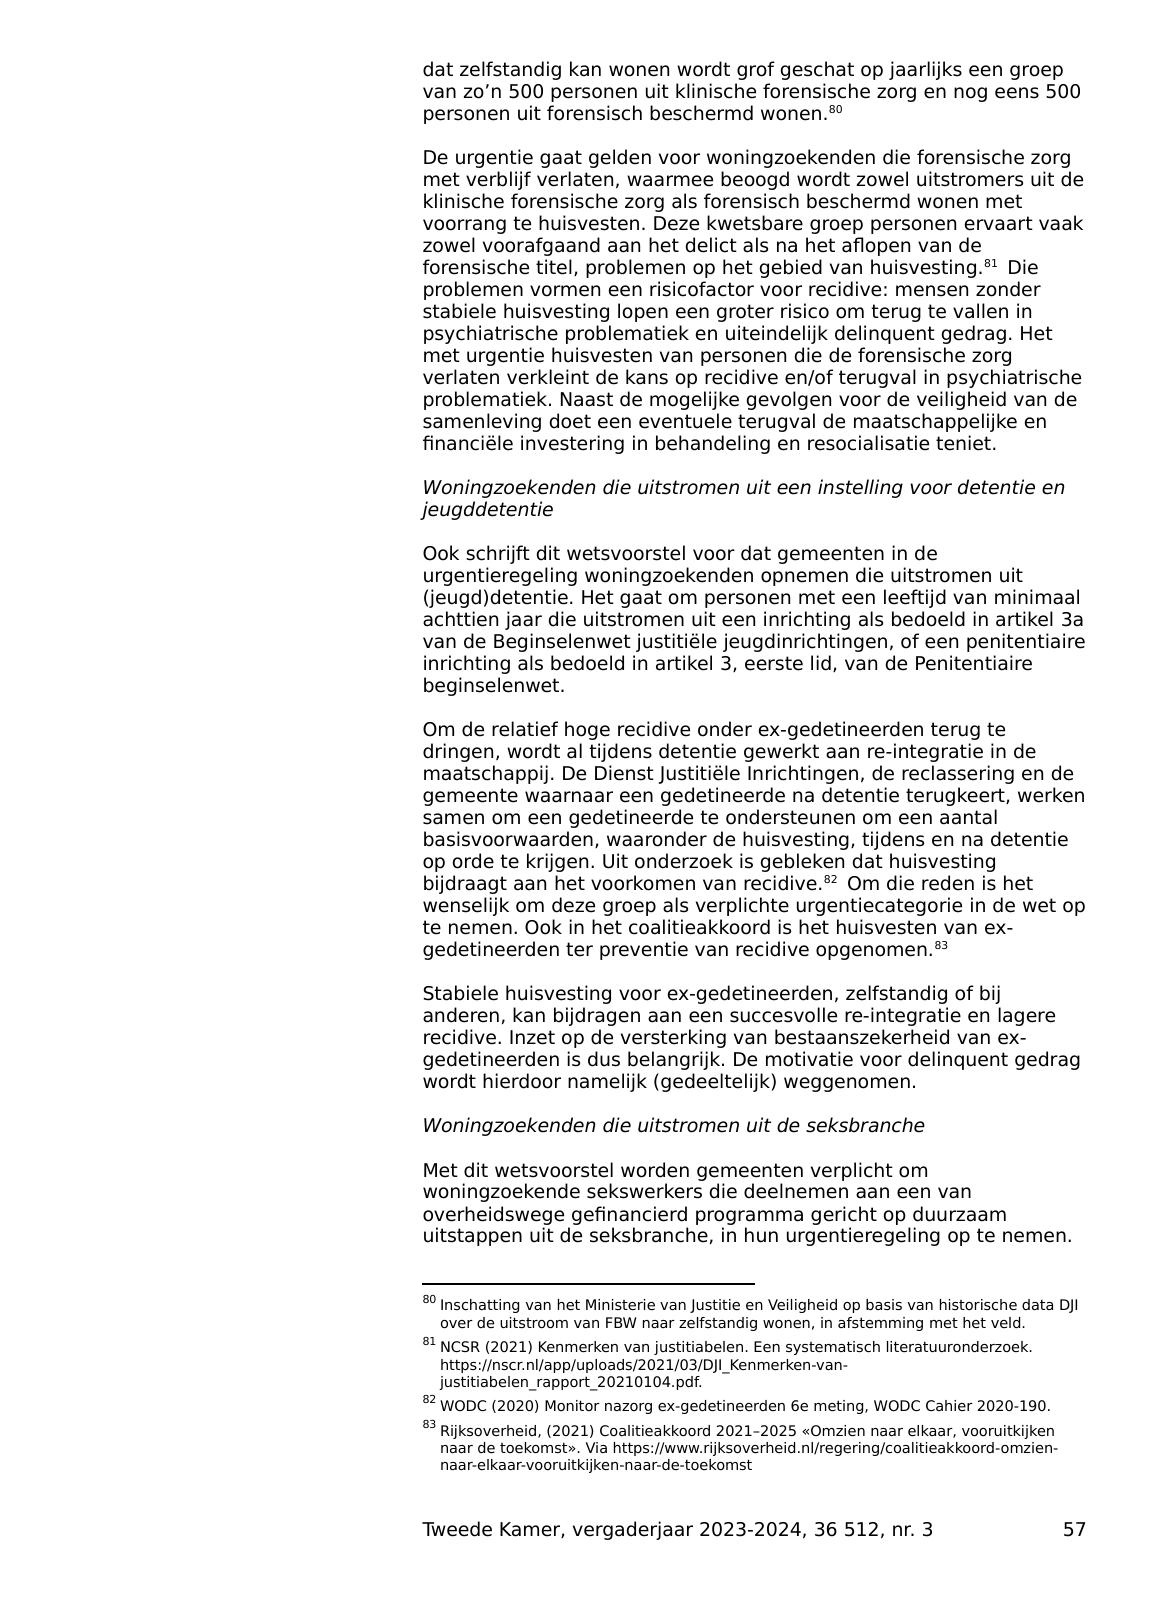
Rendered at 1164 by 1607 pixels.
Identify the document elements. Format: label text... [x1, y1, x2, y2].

text dat zelfstandig kan wonen wordt grof geschat op jaarlijks een groep van zo’n 500 personen uit klinische forensische zorg en nog eens 500 personen uit forensisch beschermd wonen. [422, 59, 1087, 125]
text Rijksoverheid, (2021) Coalitieakkoord 2021–2025 «Omzien naar elkaar, vooruitkijken naar de toekomst». Via https://www.rijksoverheid.nl/regering/coalitieakkoord-omzien-naar-elkaar-vooruitkijken-naar-de-toekomst [422, 1418, 1087, 1474]
subtitle Woningzoekenden die uitstromen uit een instelling voor detentie en jeugddetentie [422, 477, 1087, 521]
text Met dit wetsvoorstel worden gemeenten verplicht om woningzoekende sekswerkers die deelnemen aan een van overheidswege gefinancierd programma gericht op duurzaam uitstappen uit de seksbranche, in hun urgentieregeling op te nemen. [422, 1159, 1087, 1247]
text Inschatting van het Ministerie van Justitie en Veiligheid op basis van historische data DJI over de uitstroom van FBW naar zelfstandig wonen, in afstemming met het veld. [422, 1293, 1087, 1332]
subtitle Woningzoekenden die uitstromen uit de seksbranche [422, 1115, 1087, 1137]
text Om de relatief hoge recidive onder ex-gedetineerden terug te dringen, wordt al tijdens detentie gewerkt aan re-integratie in de maatschappij. De Dienst Justitiële Inrichtingen, de reclassering en de gemeente waarnaar een gedetineerde na detentie terugkeert, werken samen om een gedetineerde te ondersteunen om een aantal basisvoorwaarden, waaronder de huisvesting, tijdens en na detentie op orde te krijgen. Uit onderzoek is gebleken dat huisvesting bijdraagt aan het voorkomen van recidive. Om die reden is het wenselijk om deze groep als verplichte urgentiecategorie in de wet op te nemen. Ook in het coalitieakkoord is het huisvesten van ex-gedetineerden ter preventie van recidive opgenomen. [422, 719, 1087, 961]
text Stabiele huisvesting voor ex-gedetineerden, zelfstandig of bij anderen, kan bijdragen aan een succesvolle re-integratie en lagere recidive. Inzet op de versterking van bestaanszekerheid van ex-gedetineerden is dus belangrijk. De motivatie voor delinquent gedrag wordt hierdoor namelijk (gedeeltelijk) weggenomen. [422, 983, 1087, 1093]
text Ook schrijft dit wetsvoorstel voor dat gemeenten in de urgentieregeling woningzoekenden opnemen die uitstromen uit (jeugd)detentie. Het gaat om personen met een leeftijd van minimaal achttien jaar die uitstromen uit een inrichting als bedoeld in artikel 3a van de Beginselenwet justitiële jeugdinrichtingen, of een penitentiaire inrichting als bedoeld in artikel 3, eerste lid, van de Penitentiaire beginselenwet. [422, 543, 1087, 697]
text WODC (2020) Monitor nazorg ex-gedetineerden 6e meting, WODC Cahier 2020-190. [422, 1393, 1087, 1416]
text NCSR (2021) Kenmerken van justitiabelen. Een systematisch literatuuronderzoek. https://nscr.nl/app/uploads/2021/03/DJI_Kenmerken-van-justitiabelen_rapport_20210104.pdf. [422, 1335, 1087, 1391]
text De urgentie gaat gelden voor woningzoekenden die forensische zorg met verblijf verlaten, waarmee beoogd wordt zowel uitstromers uit de klinische forensische zorg als forensisch beschermd wonen met voorrang te huisvesten. Deze kwetsbare groep personen ervaart vaak zowel voorafgaand aan het delict als na het aflopen van de forensische titel, problemen op het gebied van huisvesting. Die problemen vormen een risicofactor voor recidive: mensen zonder stabiele huisvesting lopen een groter risico om terug te vallen in psychiatrische problematiek en uiteindelijk delinquent gedrag. Het met urgentie huisvesten van personen die de forensische zorg verlaten verkleint de kans op recidive en/of terugval in psychiatrische problematiek. Naast de mogelijke gevolgen voor de veiligheid van de samenleving doet een eventuele terugval de maatschappelijke en financiële investering in behandeling en resocialisatie teniet. [422, 147, 1087, 455]
